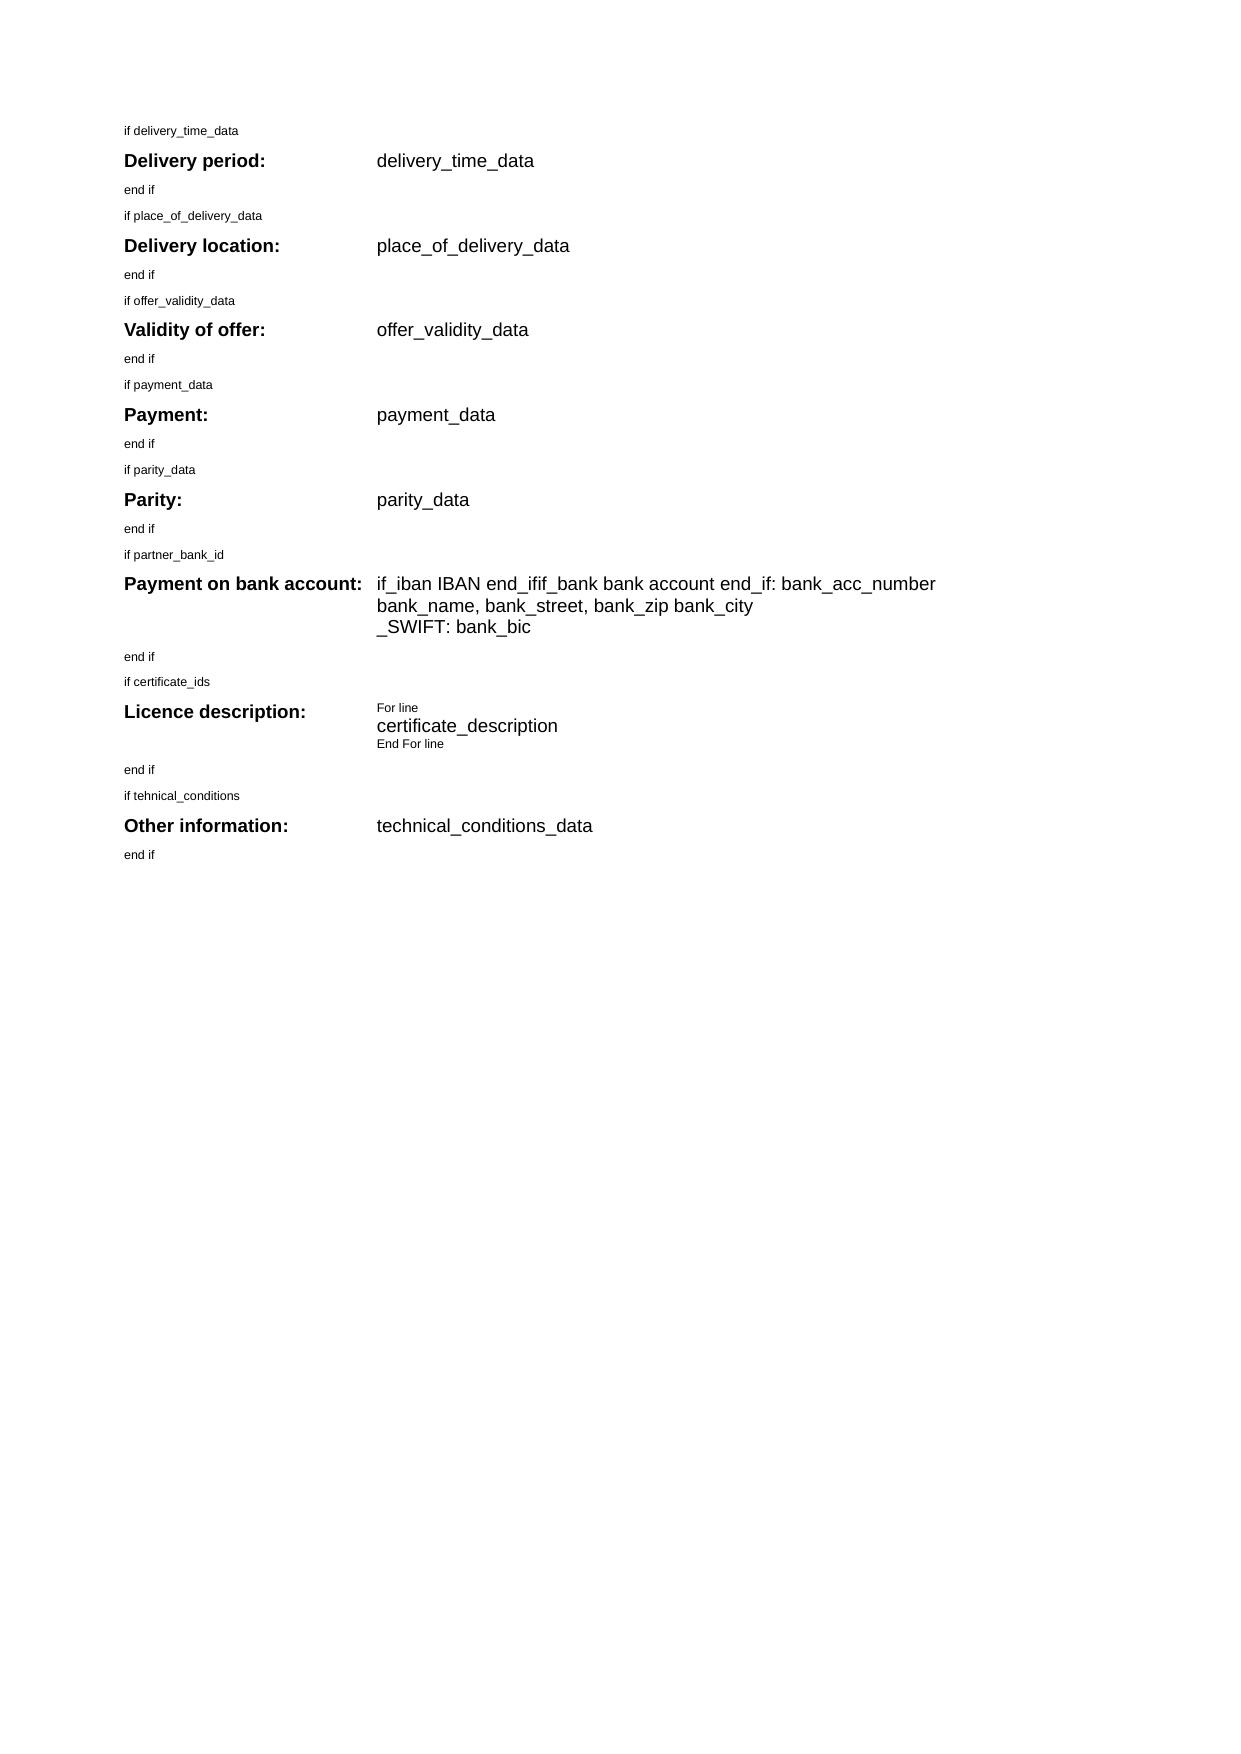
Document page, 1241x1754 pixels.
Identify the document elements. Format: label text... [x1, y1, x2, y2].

table_header if partner_bank_id [118, 542, 1122, 567]
table_cell Other information: [118, 809, 371, 842]
table_cell Payment: [118, 398, 371, 431]
table_cell if tehnical_conditions [118, 783, 1122, 809]
table_cell Licence description: [118, 695, 371, 757]
table_cell end if [118, 177, 1122, 203]
table_cell if place_of_delivery_data [118, 203, 1122, 229]
table_cell Payment on bank account: [118, 568, 371, 643]
table_cell place_of_delivery_data [371, 229, 1122, 262]
table_cell For line certificate_description End For line [371, 695, 1122, 757]
table_cell technical_conditions_data [371, 809, 1122, 842]
table_cell end if [118, 431, 1122, 457]
table_header if offer_validity_data [118, 288, 1122, 313]
table_header if certificate_ids [118, 669, 1122, 695]
table_cell end if [118, 842, 1122, 867]
table_cell offer_validity_data [371, 313, 1122, 346]
table_cell if_iban IBAN end_ifif_bank bank account end_if: bank_acc_number bank_name, bank_street, bank_zip bank_city _SWIFT: bank_bic [371, 568, 1122, 643]
table_cell Validity of offer: [118, 313, 371, 346]
table_cell Parity: [118, 483, 371, 516]
table_cell end if [118, 757, 1122, 783]
table_header if delivery_time_data [118, 118, 1122, 144]
table_cell if payment_data [118, 372, 1122, 398]
table_cell if parity_data [118, 457, 1122, 483]
table_cell Delivery period: [118, 144, 371, 177]
table_cell Delivery location: [118, 229, 371, 262]
table_cell delivery_time_data [371, 144, 1122, 177]
table_cell payment_data [371, 398, 1122, 431]
table_cell end if [118, 644, 1122, 669]
table_cell end if [118, 516, 1122, 542]
table_cell end if [118, 262, 1122, 287]
table_cell parity_data [371, 483, 1122, 516]
table_cell end if [118, 346, 1122, 372]
